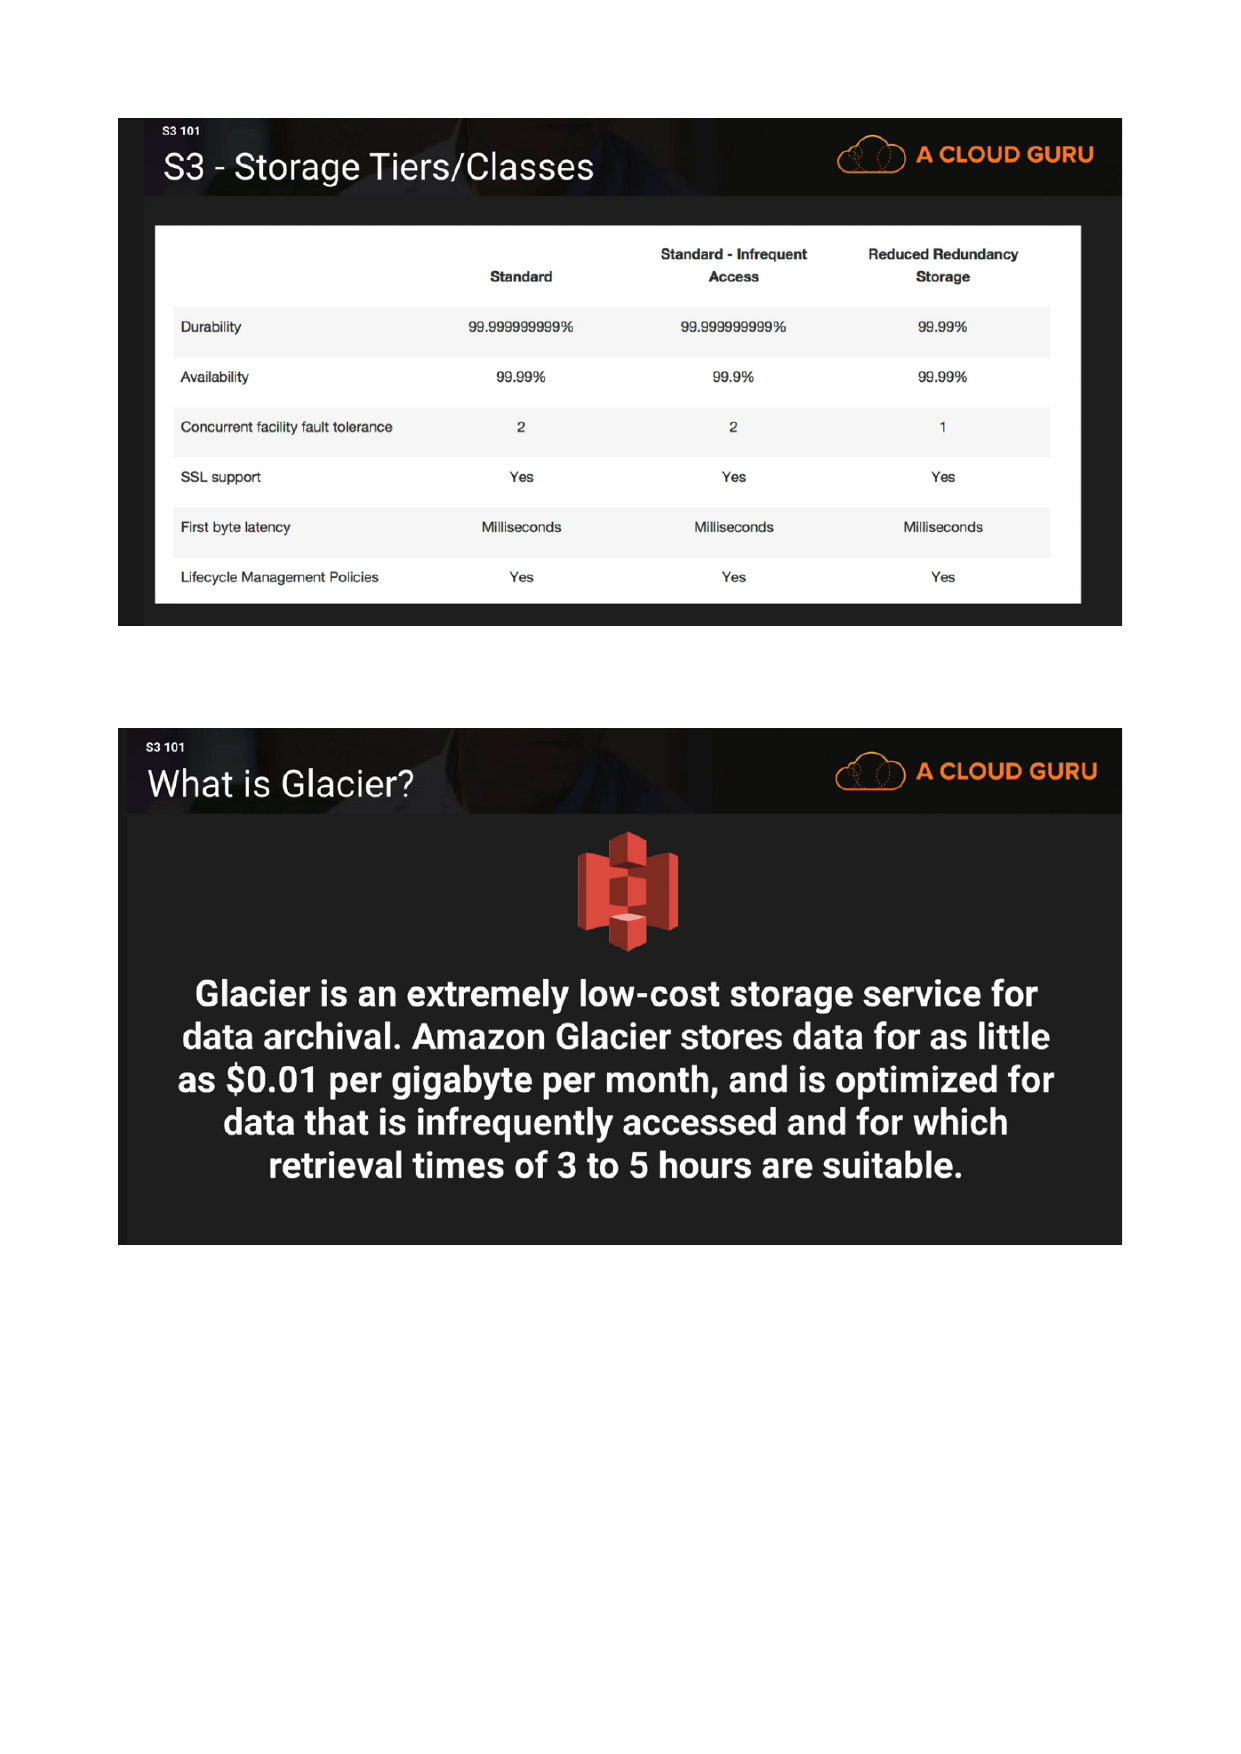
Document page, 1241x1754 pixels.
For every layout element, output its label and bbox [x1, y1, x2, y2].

picture [118, 118, 1123, 626]
picture [118, 728, 1123, 1245]
